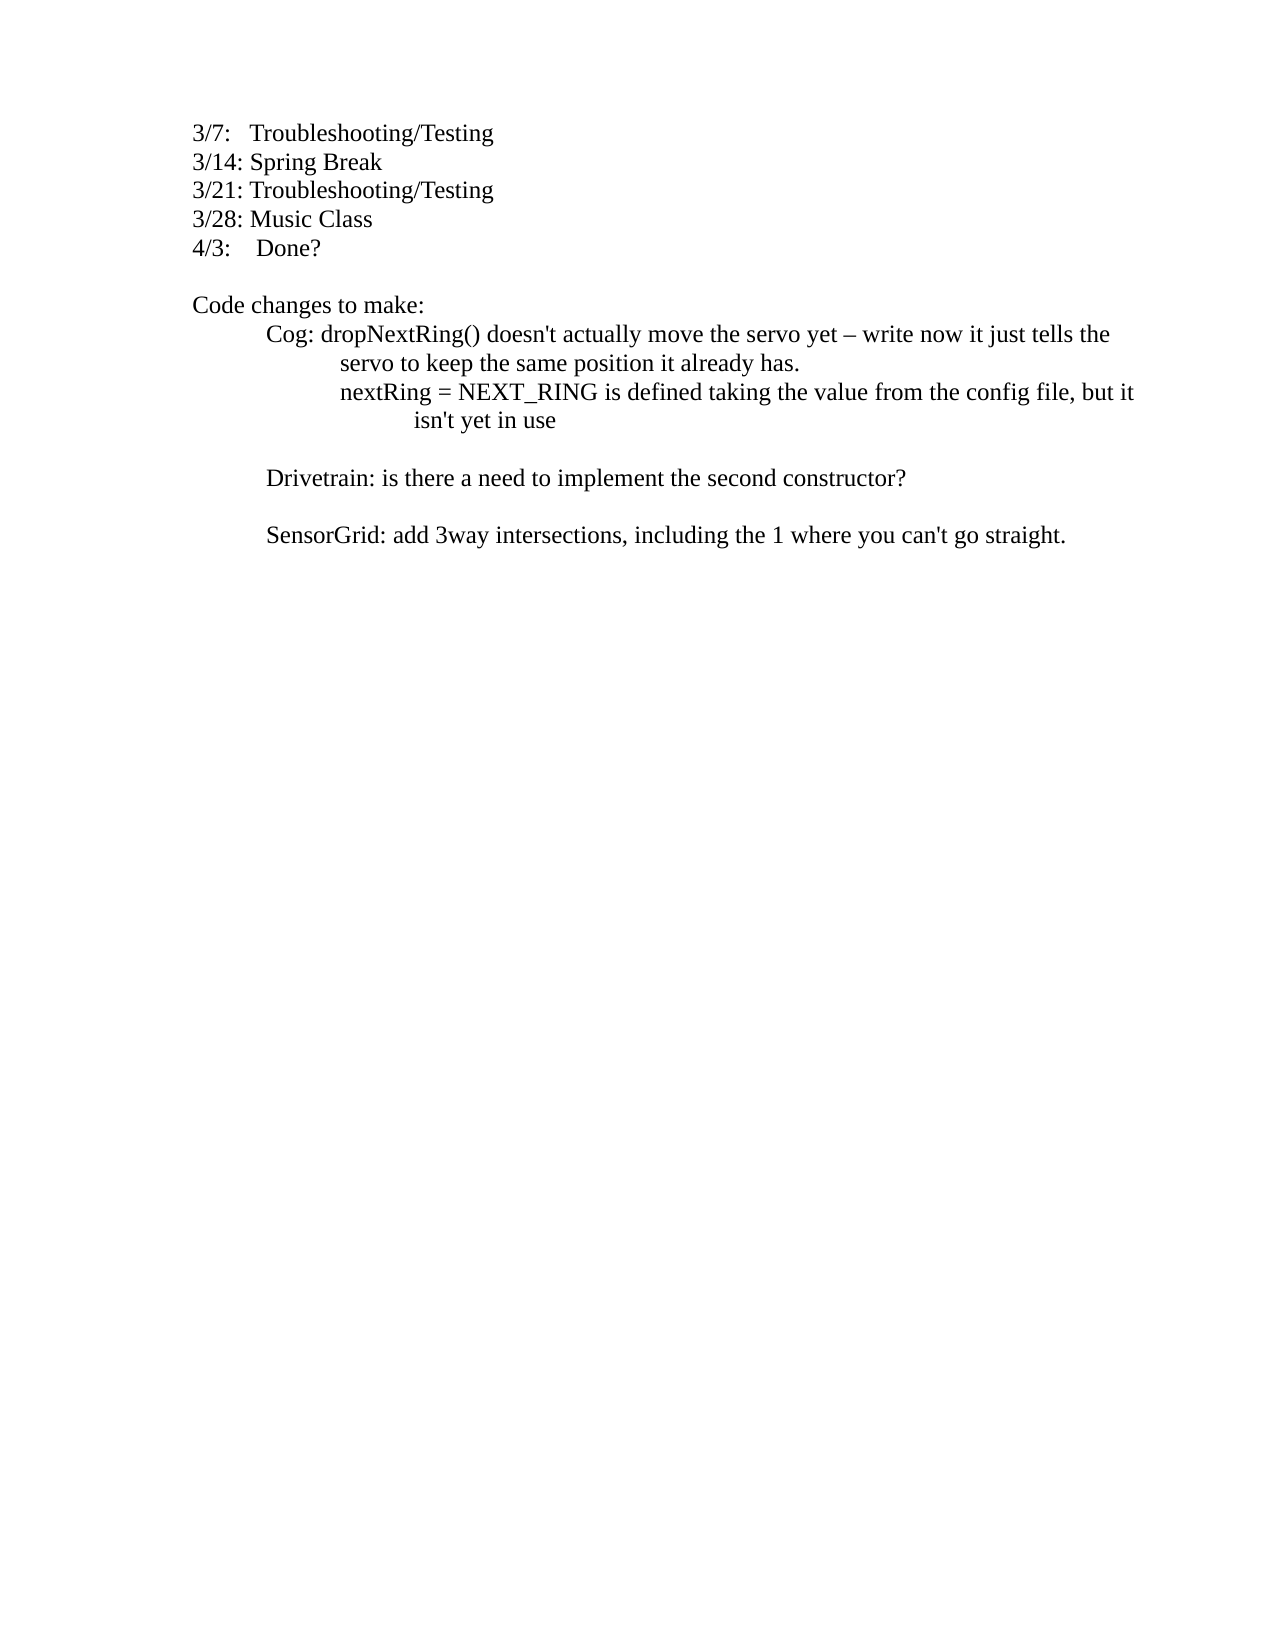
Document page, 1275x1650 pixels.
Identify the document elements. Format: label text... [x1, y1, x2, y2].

text 3/21: Troubleshooting/Testing [118, 176, 1157, 204]
text Code changes to make: [118, 291, 1157, 319]
text SensorGrid: add 3way intersections, including the 1 where you can't go straight. [118, 521, 1157, 549]
text 3/14: Spring Break [118, 147, 1157, 176]
text nextRing = NEXT_RING is defined taking the value from the config file, but it isn't yet in use [118, 377, 1157, 434]
text 3/28: Music Class [118, 204, 1157, 233]
text 4/3: Done? [118, 233, 1157, 262]
text Cog: dropNextRing() doesn't actually move the servo yet – write now it just tells the servo to keep the same position it already has. [118, 319, 1157, 377]
text 3/7: Troubleshooting/Testing [118, 118, 1157, 147]
text Drivetrain: is there a need to implement the second constructor? [118, 463, 1157, 492]
